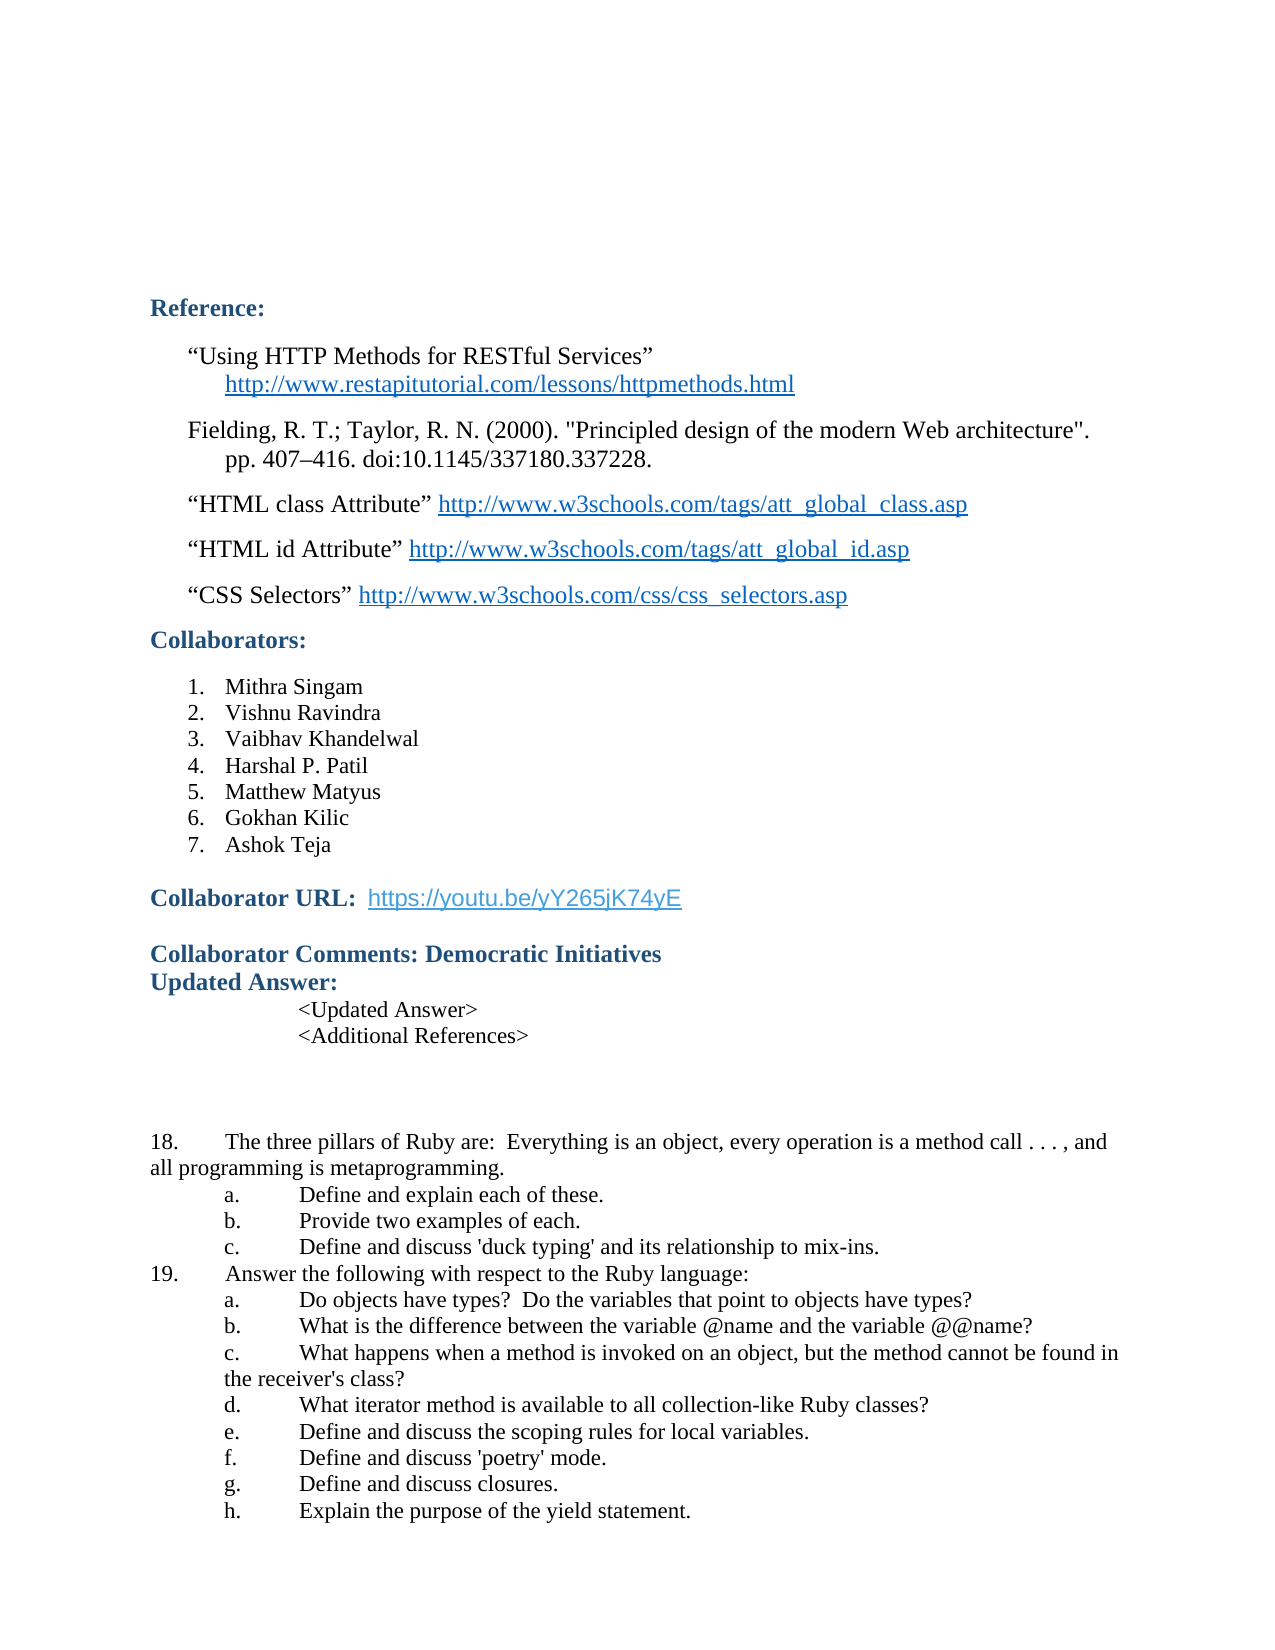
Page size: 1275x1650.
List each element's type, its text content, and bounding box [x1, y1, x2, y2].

text <Additional References> [298, 1022, 1125, 1049]
list Vaibhav Khandelwal [187, 725, 1125, 752]
list Matthew Matyus [187, 778, 1125, 804]
text e. Define and discuss the scoping rules for local variables. [224, 1418, 1125, 1444]
text “Using HTTP Methods for RESTful Services” http://www.restapitutorial.com/lessons/httpmethods.html [187, 341, 1125, 398]
text “HTML class Attribute” http://www.w3schools.com/tags/att_global_class.asp [187, 489, 1125, 518]
text c. Define and discuss 'duck typing' and its relationship to mix-ins. [224, 1233, 1125, 1260]
text Collaborators: [150, 625, 1125, 654]
text d. What iterator method is available to all collection-like Ruby classes? [224, 1391, 1125, 1418]
list Mithra Singam [187, 673, 1125, 699]
list Gokhan Kilic [187, 804, 1125, 831]
text <Updated Answer> [298, 996, 1125, 1022]
text Collaborator Comments: Democratic Initiatives Updated Answer: [150, 939, 1125, 996]
text f. Define and discuss 'poetry' mode. [224, 1444, 1125, 1471]
list Harshal P. Patil [187, 752, 1125, 778]
text h. Explain the purpose of the yield statement. [224, 1497, 1125, 1523]
list Ashok Teja [187, 831, 1125, 857]
text Reference: [150, 293, 1125, 322]
text Collaborator URL: https://youtu.be/yY265jK74yE [150, 883, 1125, 912]
text a. Define and explain each of these. [224, 1181, 1125, 1207]
text b. What is the difference between the variable @name and the variable @@name? [224, 1312, 1125, 1339]
text 18. The three pillars of Ruby are: Everything is an object, every operation is a method call . . . , and all programming is metaprogramming. [150, 1128, 1125, 1181]
list Vishnu Ravindra [187, 699, 1125, 725]
text c. What happens when a method is invoked on an object, but the method cannot be found in the receiver's class? [224, 1339, 1125, 1391]
text “HTML id Attribute” http://www.w3schools.com/tags/att_global_id.asp [187, 534, 1125, 563]
text 19. Answer the following with respect to the Ruby language: [150, 1260, 1125, 1286]
text “CSS Selectors” http://www.w3schools.com/css/css_selectors.asp [187, 580, 1125, 609]
text b. Provide two examples of each. [224, 1207, 1125, 1233]
text Fielding, R. T.; Taylor, R. N. (2000). "Principled design of the modern Web architecture". pp. 407–416. doi:10.1145/337180.337228. [187, 415, 1125, 472]
text g. Define and discuss closures. [224, 1471, 1125, 1497]
text a. Do objects have types? Do the variables that point to objects have types? [224, 1286, 1125, 1312]
